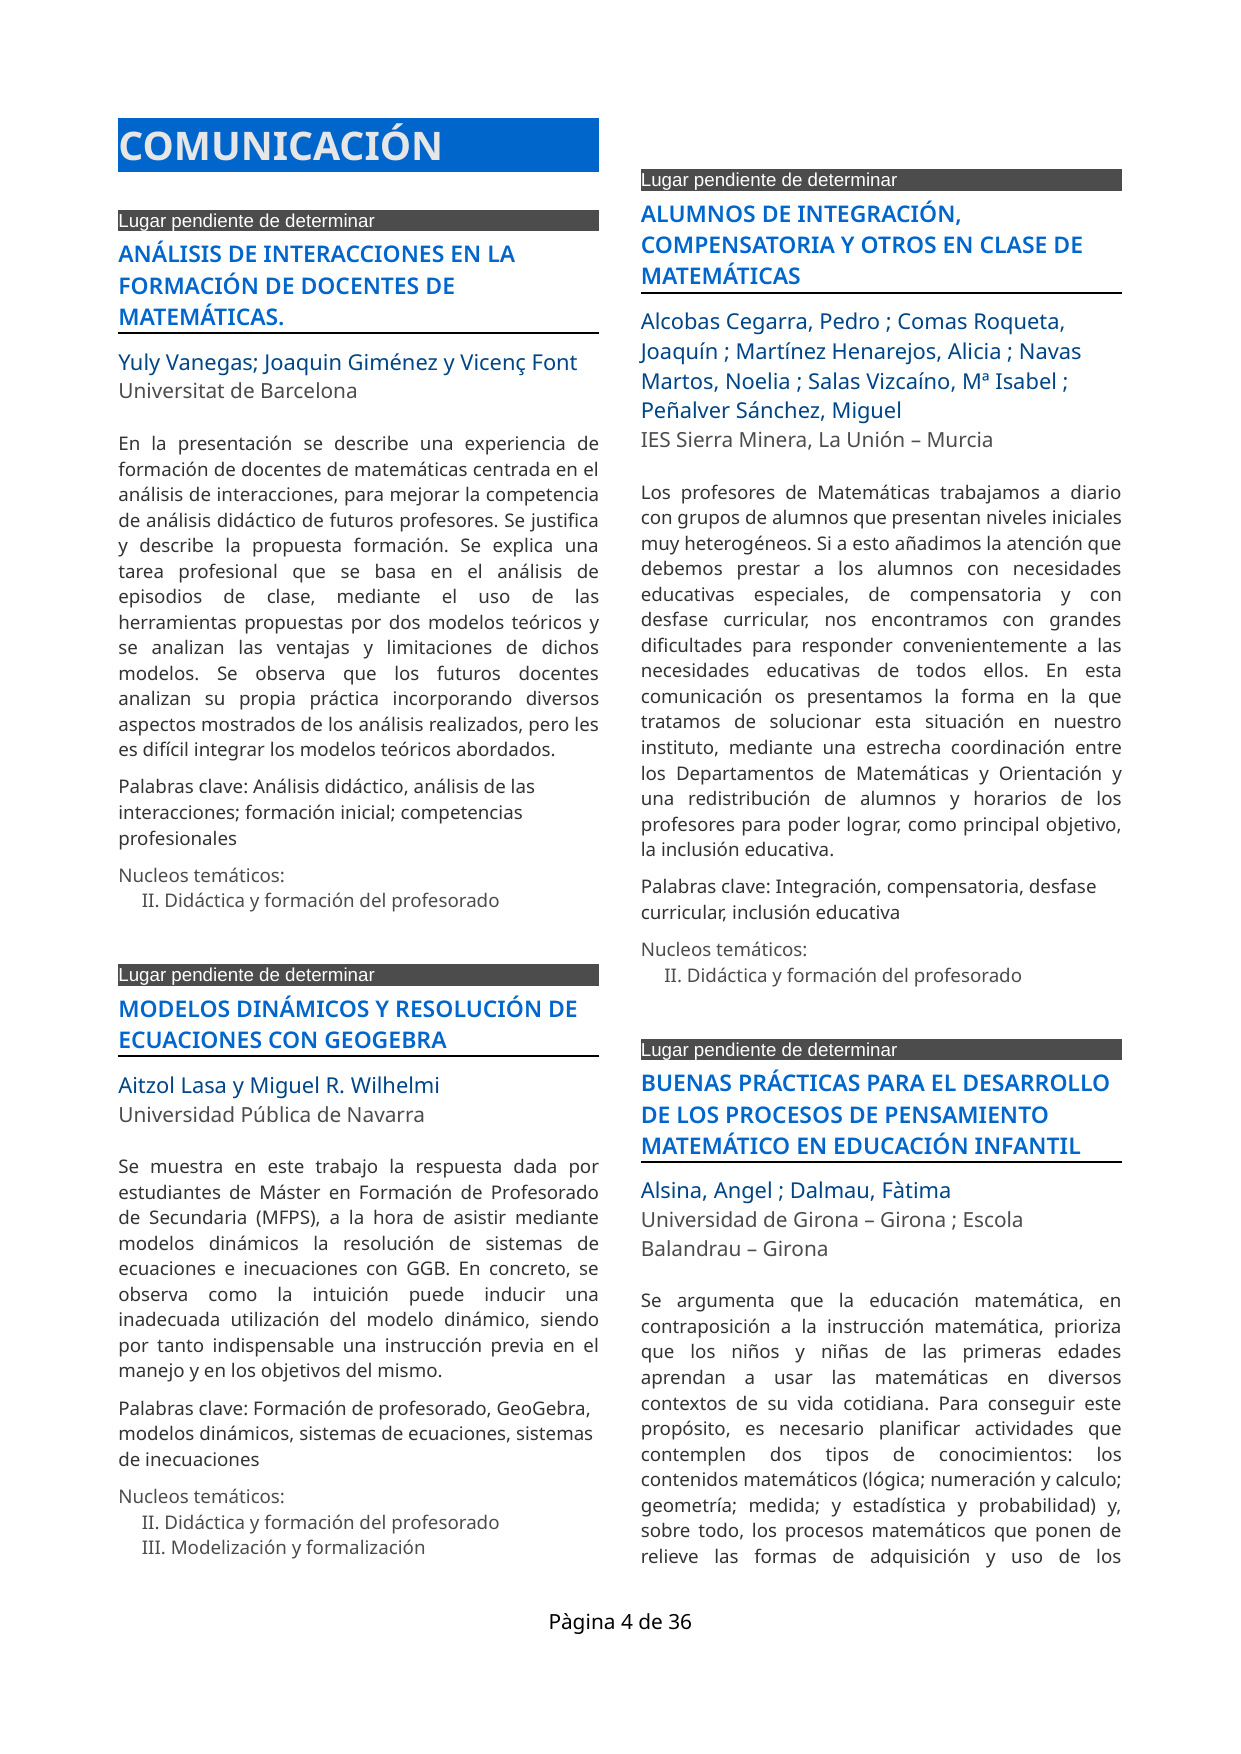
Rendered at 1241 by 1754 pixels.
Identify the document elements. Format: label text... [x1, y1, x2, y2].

text Los profesores de Matemáticas trabajamos a diario con grupos de alumnos que presentan niveles iniciales muy heterogéneos. Si a esto añadimos la atención que debemos prestar a los alumnos con necesidades educativas especiales, de compensatoria y con desfase curricular, nos encontramos con grandes dificultades para responder convenientemente a las necesidades educativas de todos ellos. En esta comunicación os presentamos la forma en la que tratamos de solucionar esta situación en nuestro instituto, mediante una estrecha coordinación entre los Departamentos de Matemáticas y Orientación y una redistribución de alumnos y horarios de los profesores para poder lograr, como principal objetivo, la inclusión educativa. [641, 479, 1122, 862]
text Yuly Vanegas; Joaquin Giménez y Vicenç Font [118, 347, 599, 376]
subtitle Análisis de interacciones en la formación de docentes de matemáticas. [118, 238, 599, 332]
text IES Sierra Minera, La Unión – Murcia [641, 425, 1122, 454]
text Aitzol Lasa y Miguel R. Wilhelmi [118, 1070, 599, 1100]
text II. Didáctica y formación del profesorado [130, 888, 599, 913]
text Lugar pendiente de determinar [641, 169, 1122, 191]
subtitle Alumnos de integración, compensatoria y otros en clase de matemáticas [641, 198, 1122, 292]
text En la presentación se describe una experiencia de formación de docentes de matemáticas centrada en el análisis de interacciones, para mejorar la competencia de análisis didáctico de futuros profesores. Se justifica y describe la propuesta formación. Se explica una tarea profesional que se basa en el análisis de episodios de clase, mediante el uso de las herramientas propuestas por dos modelos teóricos y se analizan las ventajas y limitaciones de dichos modelos. Se observa que los futuros docentes analizan su propia práctica incorporando diversos aspectos mostrados de los análisis realizados, pero les es difícil integrar los modelos teóricos abordados. [118, 430, 599, 762]
text Alcobas Cegarra, Pedro ; Comas Roqueta, Joaquín ; Martínez Henarejos, Alicia ; Navas Martos, Noelia ; Salas Vizcaíno, Mª Isabel ; Peñalver Sánchez, Miguel [641, 306, 1122, 425]
text Se muestra en este trabajo la respuesta dada por estudiantes de Máster en Formación de Profesorado de Secundaria (MFPS), a la hora de asistir mediante modelos dinámicos la resolución de sistemas de ecuaciones e inecuaciones con GGB. En concreto, se observa como la intuición puede inducir una inadecuada utilización del modelo dinámico, siendo por tanto indispensable una instrucción previa en el manejo y en los objetivos del mismo. [118, 1154, 599, 1383]
text Nucleos temáticos: [118, 862, 599, 888]
text II. Didáctica y formación del profesorado [130, 1509, 599, 1534]
subtitle Buenas prácticas para el desarrollo de los procesos de pensamiento matemático en Educación Infantil [641, 1067, 1122, 1161]
text Palabras clave: Formación de profesorado, GeoGebra, modelos dinámicos, sistemas de ecuaciones, sistemas de inecuaciones [118, 1395, 599, 1472]
subtitle Comunicación [118, 118, 599, 172]
text Lugar pendiente de determinar [118, 210, 599, 231]
subtitle Modelos dinámicos y resolución de ecuaciones con GeoGebra [118, 993, 599, 1055]
text Universitat de Barcelona [118, 376, 599, 405]
text Nucleos temáticos: [641, 937, 1122, 962]
text Nucleos temáticos: [118, 1483, 599, 1509]
text II. Didáctica y formación del profesorado [652, 962, 1122, 988]
text Universidad Pública de Navarra [118, 1100, 599, 1128]
text Universidad de Girona – Girona ; Escola Balandrau – Girona [641, 1205, 1122, 1262]
text Palabras clave: Integración, compensatoria, desfase curricular, inclusión educativa [641, 874, 1122, 925]
text Lugar pendiente de determinar [118, 964, 599, 986]
text III. Modelización y formalización [130, 1534, 599, 1560]
text Se argumenta que la educación matemática, en contraposición a la instrucción matemática, prioriza que los niños y niñas de las primeras edades aprendan a usar las matemáticas en diversos contextos de su vida cotidiana. Para conseguir este propósito, es necesario planificar actividades que contemplen dos tipos de conocimientos: los contenidos matemáticos (lógica; numeración y calculo; geometría; medida; y estadística y probabilidad) y, sobre todo, los procesos matemáticos que ponen de relieve las formas de adquisición y uso de los [641, 1288, 1122, 1568]
text Alsina, Angel ; Dalmau, Fàtima [641, 1176, 1122, 1205]
text Lugar pendiente de determinar [641, 1039, 1122, 1060]
text Palabras clave: Análisis didáctico, análisis de las interacciones; formación inicial; competencias profesionales [118, 774, 599, 850]
